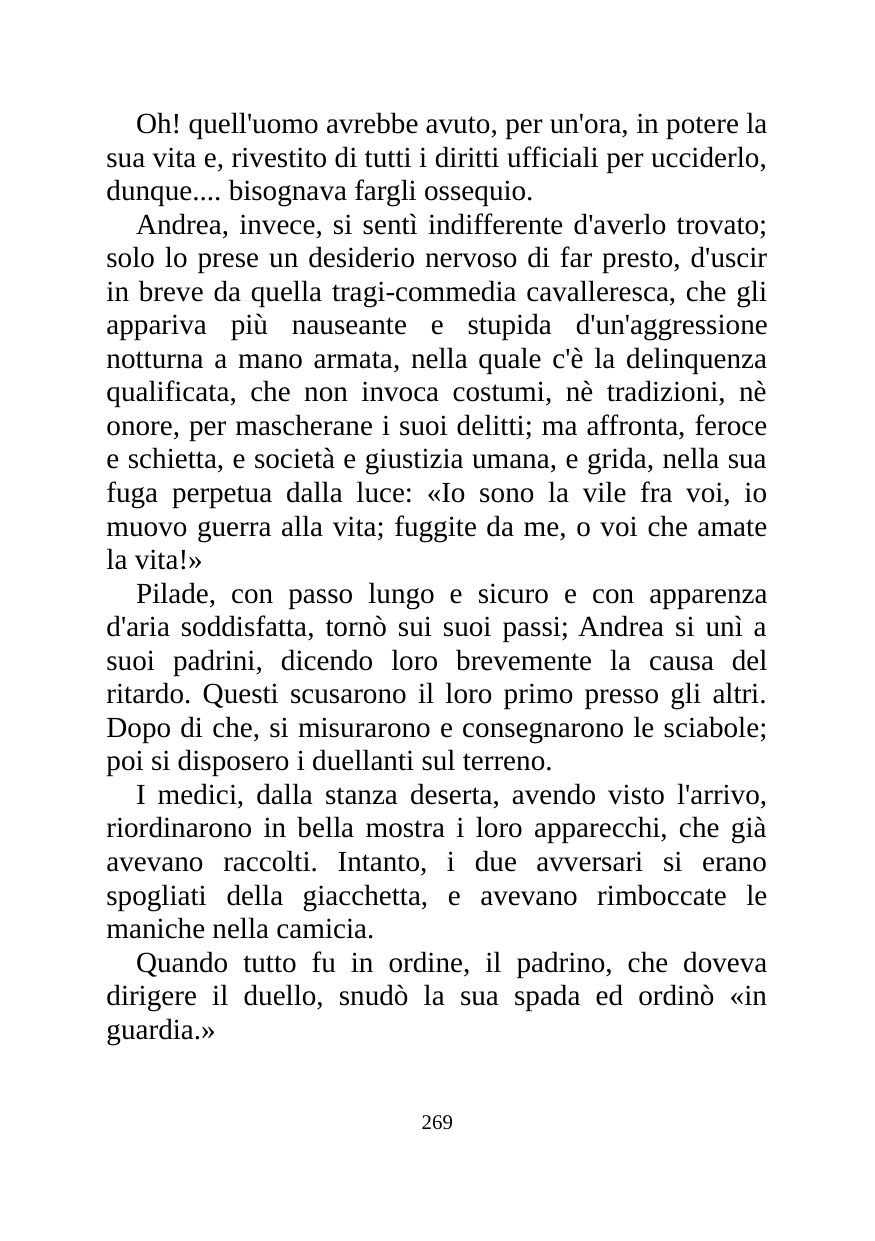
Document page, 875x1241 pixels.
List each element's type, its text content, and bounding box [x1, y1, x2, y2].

text Andrea, invece, si sentì indifferente d'averlo trovato; solo lo prese un desiderio nervoso di far presto, d'uscir in breve da quella tragi-commedia cavalleresca, che gli appariva più nauseante e stupida d'un'aggressione notturna a mano armata, nella quale c'è la delinquenza qualificata, che non invoca costumi, nè tradizioni, nè onore, per mascherane i suoi delitti; ma affronta, feroce e schietta, e società e giustizia umana, e grida, nella sua fuga perpetua dalla luce: «Io sono la vile fra voi, io muovo guerra alla vita; fuggite da me, o voi che amate la vita!» [106, 207, 768, 576]
text Oh! quell'uomo avrebbe avuto, per un'ora, in potere la sua vita e, rivestito di tutti i diritti ufficiali per ucciderlo, dunque.... bisognava fargli ossequio. [106, 106, 768, 207]
text Pilade, con passo lungo e sicuro e con apparenza d'aria soddisfatta, tornò sui suoi passi; Andrea si unì a suoi padrini, dicendo loro brevemente la causa del ritardo. Questi scusarono il loro primo presso gli altri. Dopo di che, si misurarono e consegnarono le sciabole; poi si disposero i duellanti sul terreno. [106, 576, 768, 777]
text Quando tutto fu in ordine, il padrino, che doveva dirigere il duello, snudò la sua spada ed ordinò «in guardia.» [106, 945, 768, 1045]
text I medici, dalla stanza deserta, avendo visto l'arrivo, riordinarono in bella mostra i loro apparecchi, che già avevano raccolti. Intanto, i due avversari si erano spogliati della giacchetta, e avevano rimboccate le maniche nella camicia. [106, 777, 768, 945]
